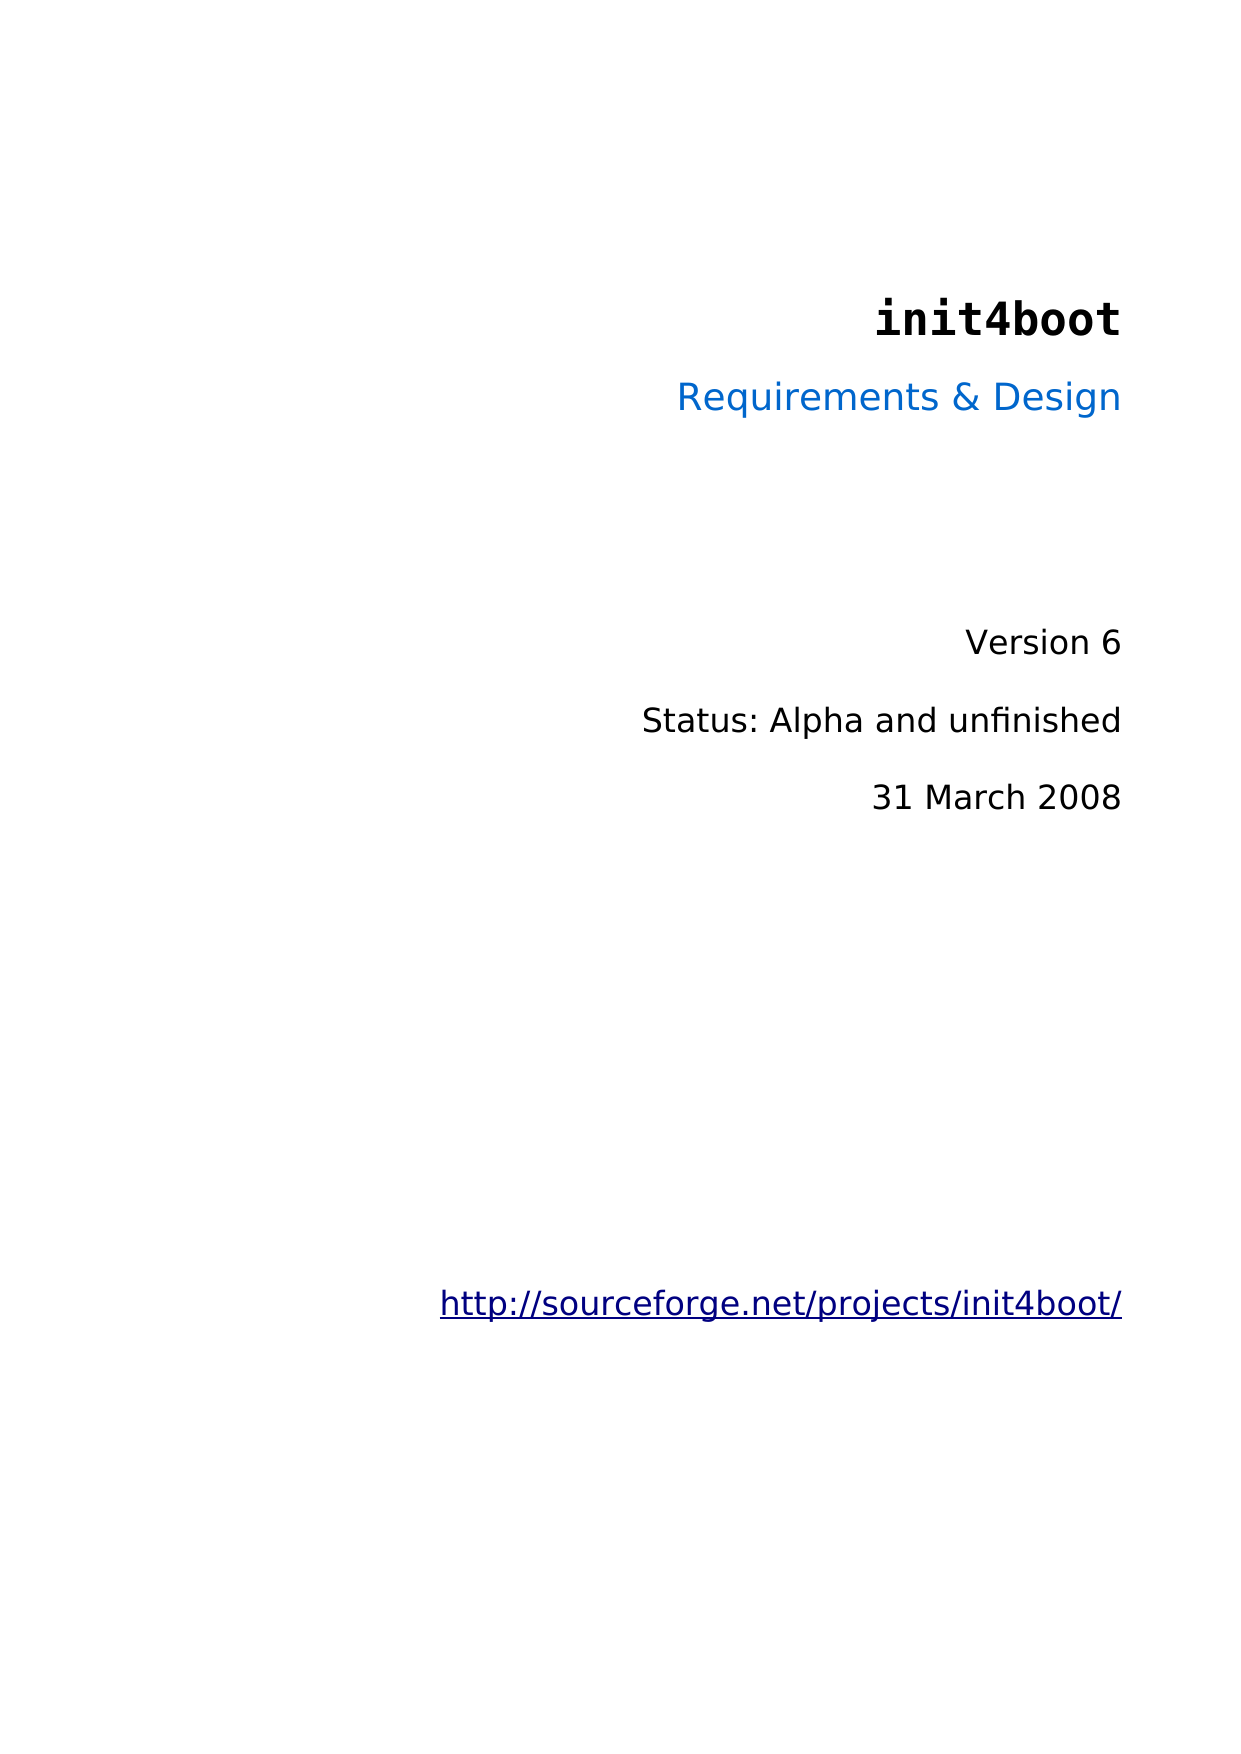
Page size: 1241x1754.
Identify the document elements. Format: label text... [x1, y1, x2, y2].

text Version 6 [118, 623, 1122, 662]
text init4boot [118, 293, 1122, 346]
text Status: Alpha and unfinished [118, 701, 1122, 740]
text http://sourceforge.net/projects/init4boot/ [118, 1284, 1122, 1323]
text Requirements & Design [118, 376, 1122, 419]
text 31 March 2008 [118, 779, 1122, 818]
